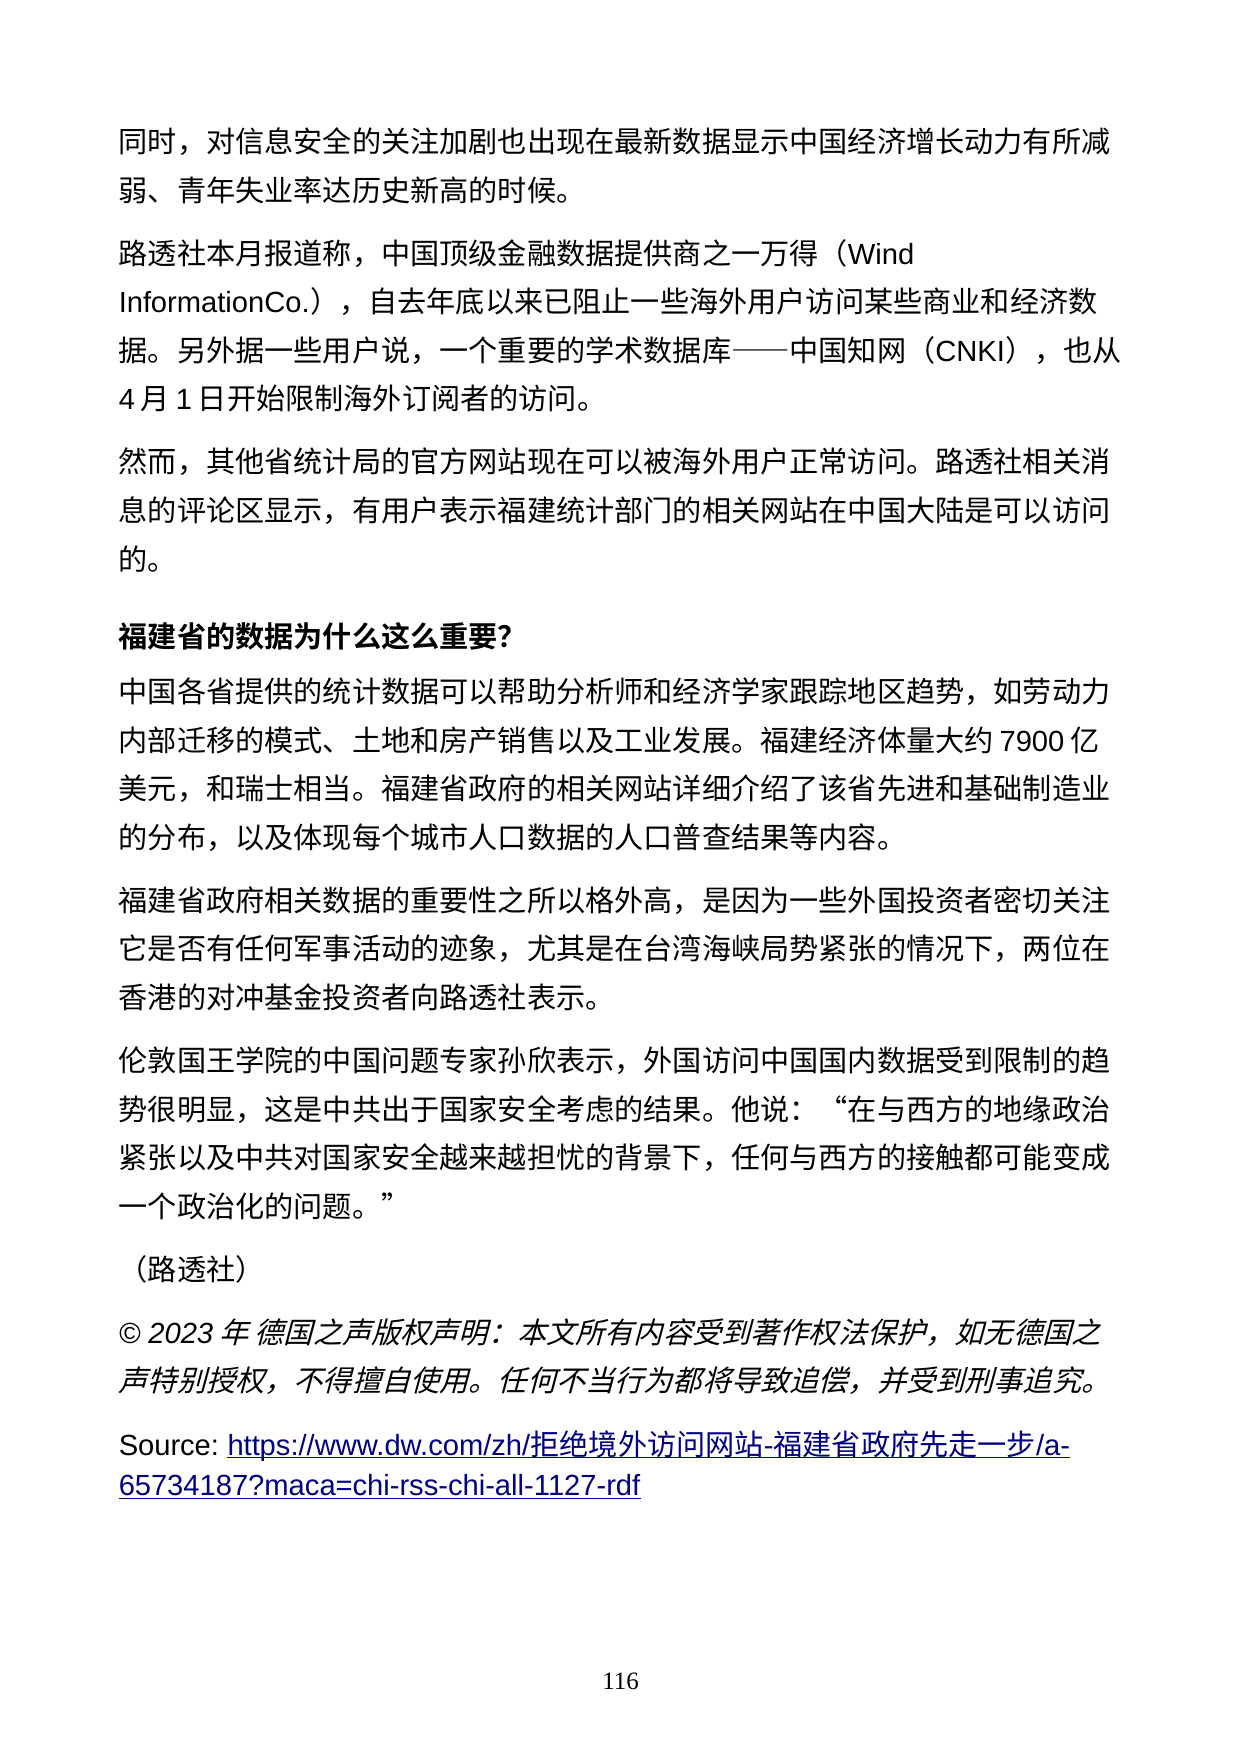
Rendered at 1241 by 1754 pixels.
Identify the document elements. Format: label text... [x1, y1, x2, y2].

text 路透社本月报道称，中国顶级金融数据提供商之一万得（Wind InformationCo.），自去年底以来已阻止一些海外用户访问某些商业和经济数据。另外据一些用户说，一个重要的学术数据库——中国知网（CNKI），也从4月1日开始限制海外订阅者的访问。 [118, 230, 1122, 418]
text 同时，对信息安全的关注加剧也出现在最新数据显示中国经济增长动力有所减弱、青年失业率达历史新高的时候。 [118, 118, 1122, 209]
text 福建省政府相关数据的重要性之所以格外高，是因为一些外国投资者密切关注它是否有任何军事活动的迹象，尤其是在台湾海峡局势紧张的情况下，两位在香港的对冲基金投资者向路透社表示。 [118, 877, 1122, 1017]
subtitle 福建省的数据为什么这么重要？ [118, 614, 1122, 656]
text 中国各省提供的统计数据可以帮助分析师和经济学家跟踪地区趋势，如劳动力内部迁移的模式、土地和房产销售以及工业发展。福建经济体量大约7900亿美元，和瑞士相当。福建省政府的相关网站详细介绍了该省先进和基础制造业的分布，以及体现每个城市人口数据的人口普查结果等内容。 [118, 668, 1122, 856]
text © 2023年 德国之声版权声明：本文所有内容受到著作权法保护，如无德国之声特别授权，不得擅自使用。任何不当行为都将导致追偿，并受到刑事追究。 [118, 1309, 1122, 1400]
text 然而，其他省统计局的官方网站现在可以被海外用户正常访问。路透社相关消息的评论区显示，有用户表示福建统计部门的相关网站在中国大陆是可以访问的。 [118, 439, 1122, 578]
text 伦敦国王学院的中国问题专家孙欣表示，外国访问中国国内数据受到限制的趋势很明显，这是中共出于国家安全考虑的结果。他说：“在与西方的地缘政治紧张以及中共对国家安全越来越担忧的背景下，任何与西方的接触都可能变成一个政治化的问题。” [118, 1037, 1122, 1225]
text （路透社） [118, 1246, 1122, 1288]
text Source: https://www.dw.com/zh/拒绝境外访问网站-福建省政府先走一步/a-65734187?maca=chi-rss-chi-all-1127-rdf [118, 1421, 1122, 1502]
